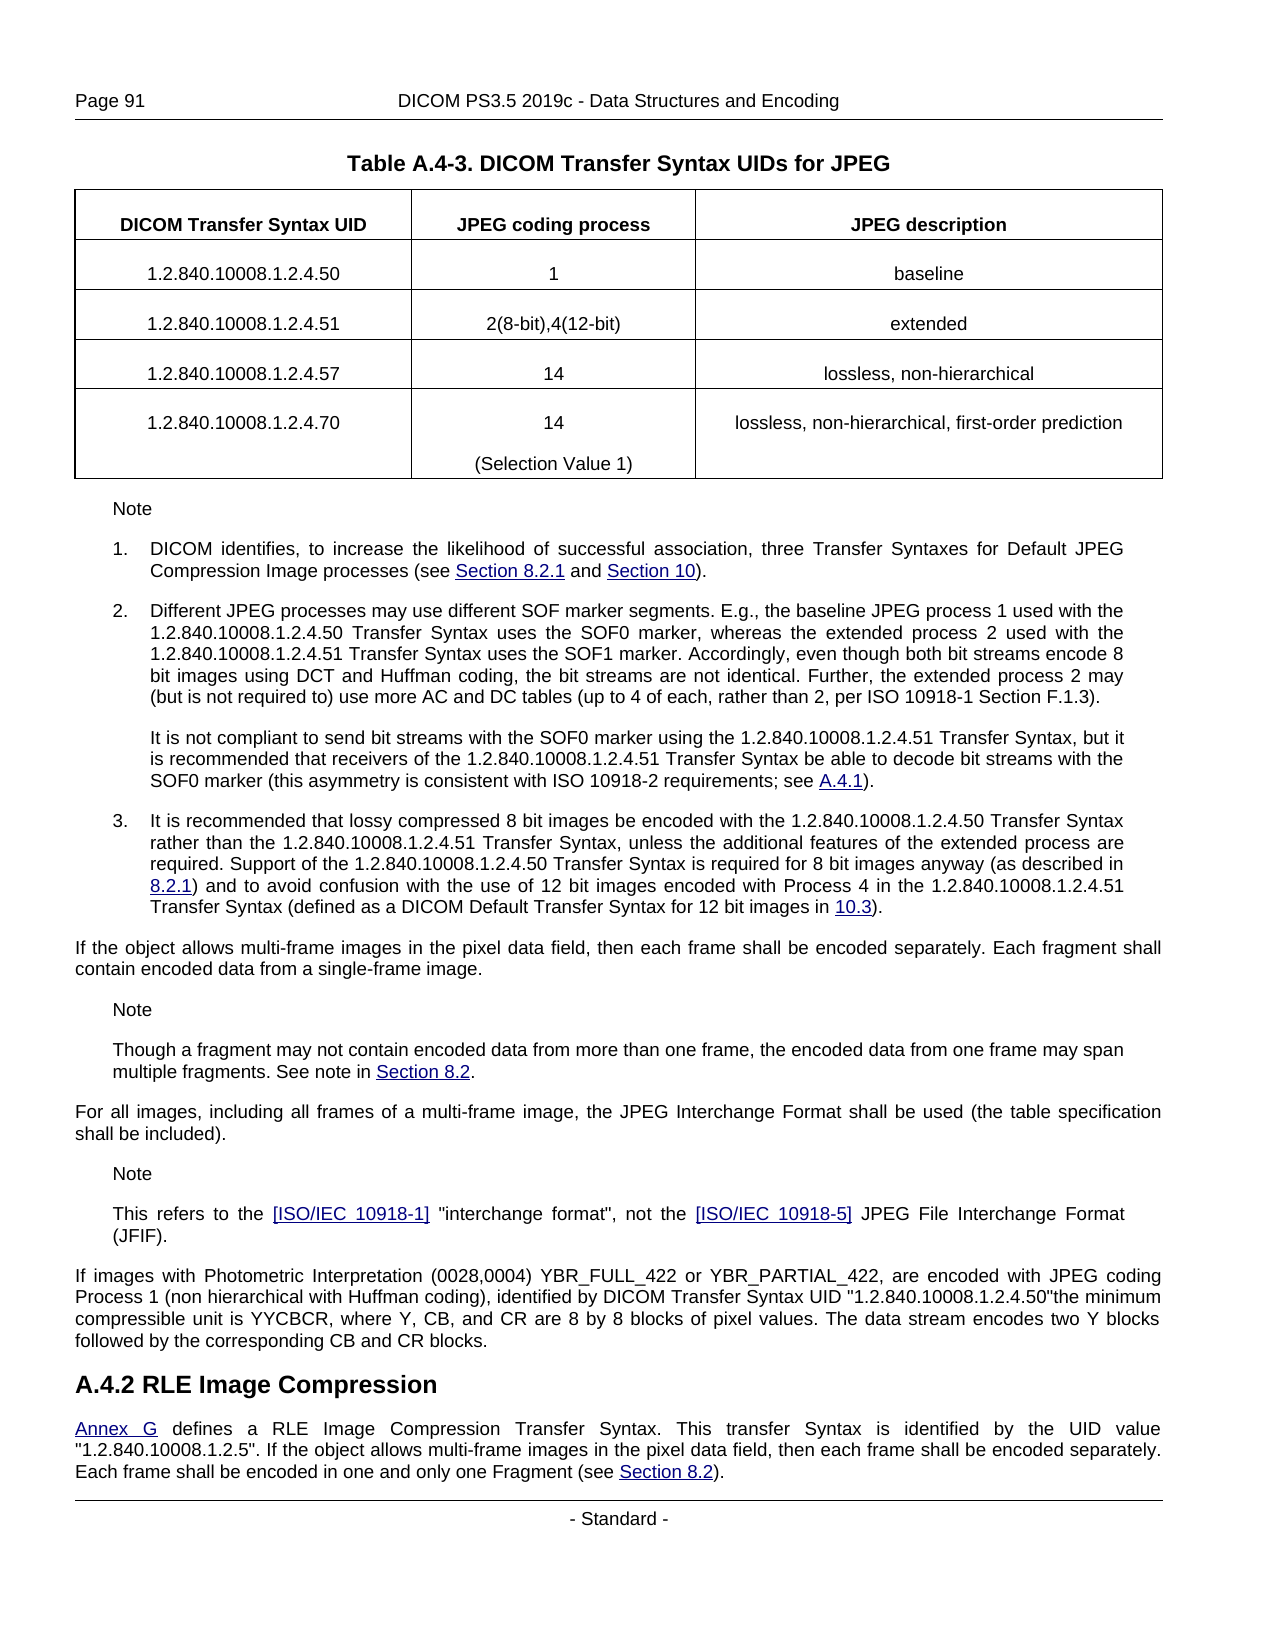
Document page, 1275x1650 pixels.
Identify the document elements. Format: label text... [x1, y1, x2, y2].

table_header JPEG coding process [412, 190, 695, 239]
text It is not compliant to send bit streams with the SOF0 marker using the 1.2.840.10008.1.2.4.51 Transfer Syntax, but it is recommended that receivers of the 1.2.840.10008.1.2.4.51 Transfer Syntax be able to decode bit streams with the SOF0 marker (this asymmetry is consistent with ISO 10918-2 requirements; see A.4.1). [150, 727, 1125, 791]
text Note [112, 1163, 1125, 1184]
text This refers to the [ISO/IEC 10918-1] "interchange format", not the [ISO/IEC 10918-5] JPEG File Interchange Format (JFIF). [112, 1203, 1125, 1246]
table_cell lossless, non-hierarchical [696, 340, 1162, 388]
text Table A.4-3. DICOM Transfer Syntax UIDs for JPEG [75, 150, 1162, 176]
text For all images, including all frames of a multi-frame image, the JPEG Interchange Format shall be used (the table specification shall be included). [75, 1101, 1162, 1144]
table_cell baseline [696, 240, 1162, 289]
table_cell 2(8-bit),4(12-bit) [412, 290, 695, 338]
table_cell 14 [412, 340, 695, 388]
text Though a fragment may not contain encoded data from more than one frame, the encoded data from one frame may span multiple fragments. See note in Section 8.2. [112, 1039, 1125, 1082]
text 2. Different JPEG processes may use different SOF marker segments. E.g., the baseline JPEG process 1 used with the 1.2.840.10008.1.2.4.50 Transfer Syntax uses the SOF0 marker, whereas the extended process 2 used with the 1.2.840.10008.1.2.4.51 Transfer Syntax uses the SOF1 marker. Accordingly, even though both bit streams encode 8 bit images using DCT and Huffman coding, the bit streams are not identical. Further, the extended process 2 may (but is not required to) use more AC and DC tables (up to 4 of each, rather than 2, per ISO 10918-1 Section F.1.3). [112, 600, 1125, 708]
table_cell 1.2.840.10008.1.2.4.50 [76, 240, 411, 289]
table_cell 1.2.840.10008.1.2.4.70 [76, 389, 411, 478]
text If images with Photometric Interpretation (0028,0004) YBR_FULL_422 or YBR_PARTIAL_422, are encoded with JPEG coding Process 1 (non hierarchical with Huffman coding), identified by DICOM Transfer Syntax UID "1.2.840.10008.1.2.4.50"the minimum compressible unit is YYCBCR, where Y, CB, and CR are 8 by 8 blocks of pixel values. The data stream encodes two Y blocks followed by the corresponding CB and CR blocks. [75, 1265, 1162, 1351]
table_cell extended [696, 290, 1162, 338]
text If the object allows multi-frame images in the pixel data field, then each frame shall be encoded separately. Each fragment shall contain encoded data from a single-frame image. [75, 937, 1162, 980]
text 1. DICOM identifies, to increase the likelihood of successful association, three Transfer Syntaxes for Default JPEG Compression Image processes (see Section 8.2.1 and Section 10). [112, 538, 1125, 581]
text Annex G defines a RLE Image Compression Transfer Syntax. This transfer Syntax is identified by the UID value "1.2.840.10008.1.2.5". If the object allows multi-frame images in the pixel data field, then each frame shall be encoded separately. Each frame shall be encoded in one and only one Fragment (see Section 8.2). [75, 1417, 1162, 1482]
table_header DICOM Transfer Syntax UID [76, 190, 411, 239]
text A.4.2 RLE Image Compression [75, 1370, 1162, 1398]
table_cell 1.2.840.10008.1.2.4.51 [76, 290, 411, 338]
text Note [112, 498, 1125, 519]
table_cell lossless, non-hierarchical, first-order prediction [696, 389, 1162, 478]
table_cell 14 (Selection Value 1) [412, 389, 695, 478]
table_cell 1.2.840.10008.1.2.4.57 [76, 340, 411, 388]
table_cell 1 [412, 240, 695, 289]
text 3. It is recommended that lossy compressed 8 bit images be encoded with the 1.2.840.10008.1.2.4.50 Transfer Syntax rather than the 1.2.840.10008.1.2.4.51 Transfer Syntax, unless the additional features of the extended process are required. Support of the 1.2.840.10008.1.2.4.50 Transfer Syntax is required for 8 bit images anyway (as described in 8.2.1) and to avoid confusion with the use of 12 bit images encoded with Process 4 in the 1.2.840.10008.1.2.4.51 Transfer Syntax (defined as a DICOM Default Transfer Syntax for 12 bit images in 10.3). [112, 810, 1125, 918]
table_header JPEG description [696, 190, 1162, 239]
text Note [112, 998, 1125, 1020]
